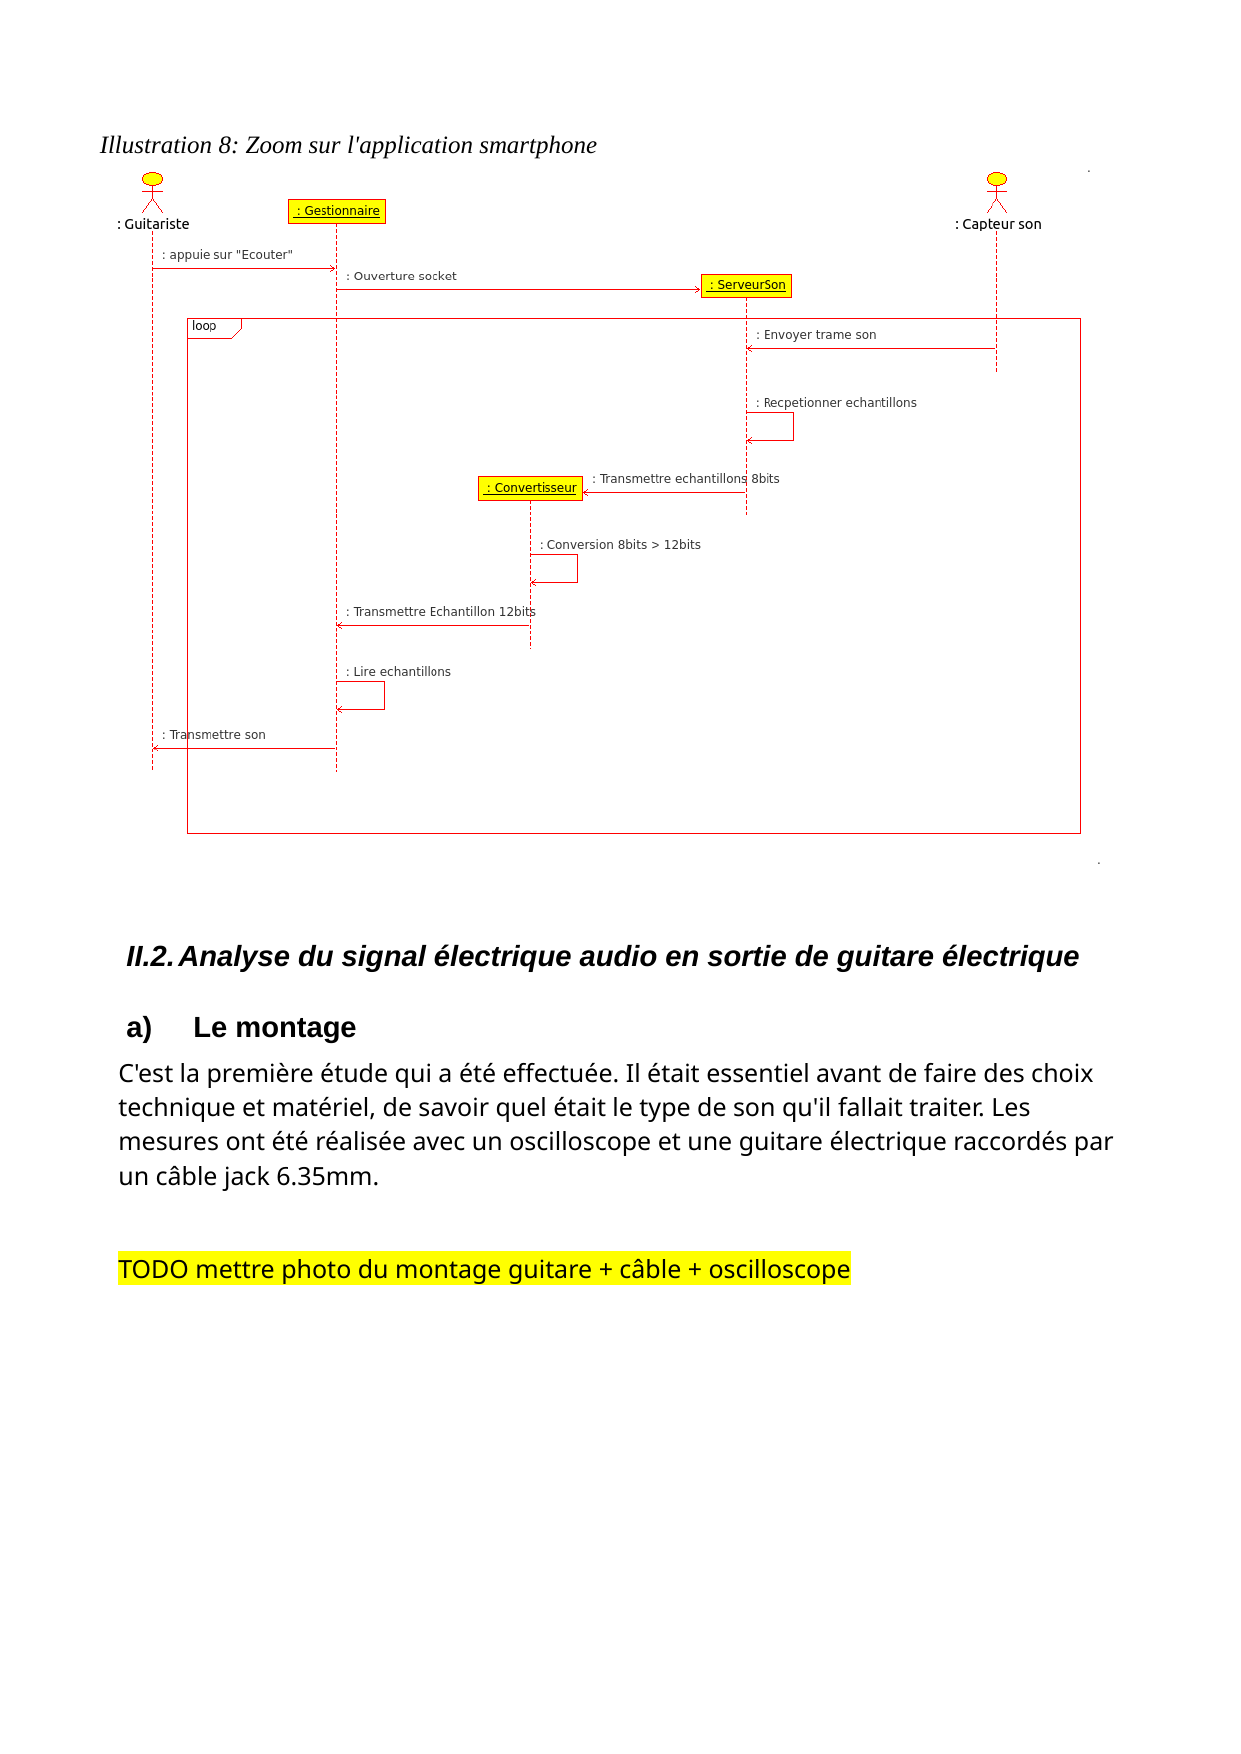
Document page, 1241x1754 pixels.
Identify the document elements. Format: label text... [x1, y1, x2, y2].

text TODO mettre photo du montage guitare + câble + oscilloscope [118, 1251, 1122, 1285]
subtitle Le montage [118, 1010, 1122, 1043]
text Illustration 8: Zoom sur l'application smartphone [99, 131, 1141, 159]
text C'est la première étude qui a été effectuée. Il était essentiel avant de faire des choix technique et matériel, de savoir quel était le type de son qu'il fallait traiter. Les mesures ont été réalisée avec un oscilloscope et une guitare électrique raccordés par un câble jack 6.35mm. [118, 1056, 1122, 1192]
picture [99, 159, 1104, 868]
subtitle Analyse du signal électrique audio en sortie de guitare électrique [118, 939, 1122, 972]
